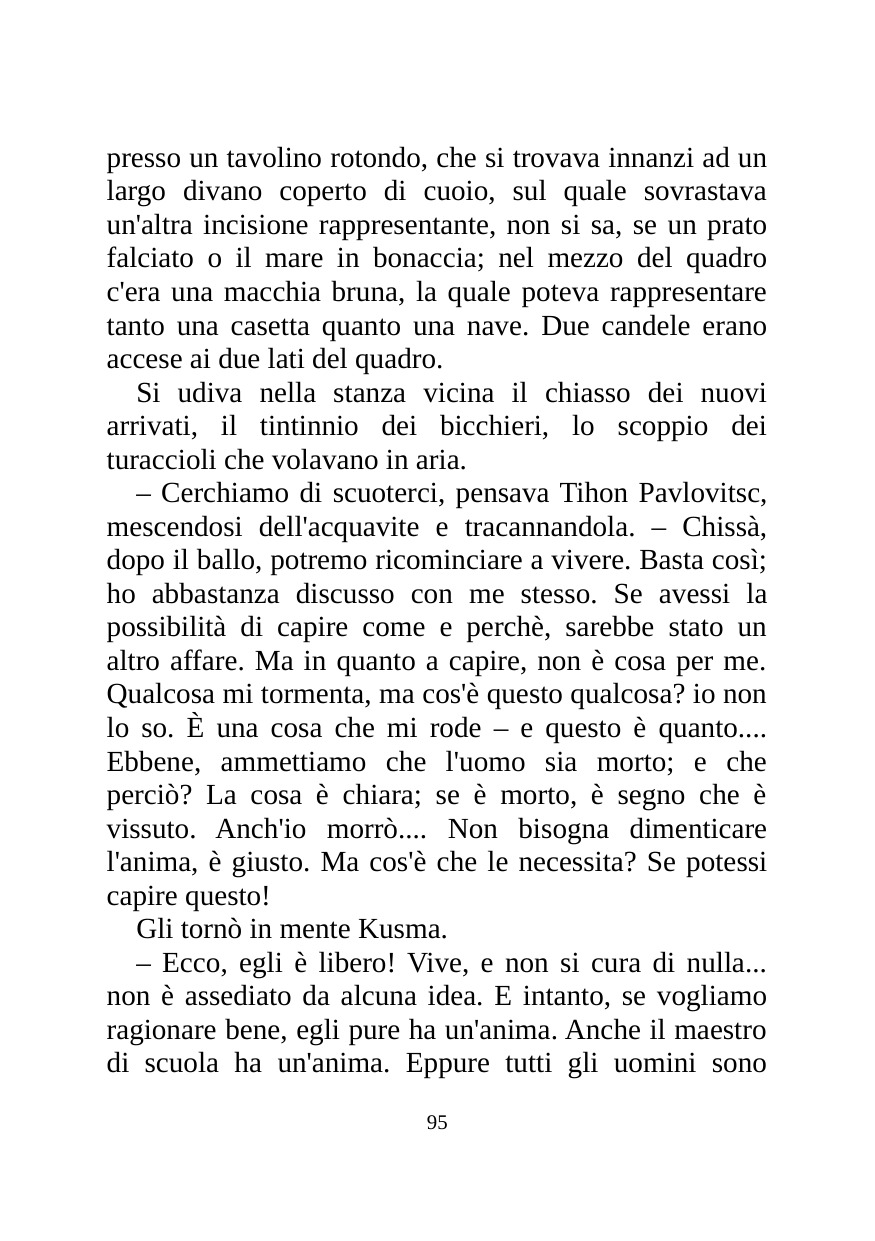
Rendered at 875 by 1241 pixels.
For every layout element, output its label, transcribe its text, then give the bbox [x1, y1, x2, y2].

text presso un tavolino rotondo, che si trovava innanzi ad un largo divano coperto di cuoio, sul quale sovrastava un'altra incisione rappresentante, non si sa, se un prato falciato o il mare in bonaccia; nel mezzo del quadro c'era una macchia bruna, la quale poteva rappresentare tanto una casetta quanto una nave. Due candele erano accese ai due lati del quadro. [106, 140, 768, 375]
text Si udiva nella stanza vicina il chiasso dei nuovi arrivati, il tintinnio dei bicchieri, lo scoppio dei turaccioli che volavano in aria. [106, 375, 768, 475]
text – Cerchiamo di scuoterci, pensava Tihon Pavlovitsc, mescendosi dell'acquavite e tracannandola. – Chissà, dopo il ballo, potremo ricominciare a vivere. Basta così; ho abbastanza discusso con me stesso. Se avessi la possibilità di capire come e perchè, sarebbe stato un altro affare. Ma in quanto a capire, non è cosa per me. Qualcosa mi tormenta, ma cos'è questo qualcosa? io non lo so. È una cosa che mi rode – e questo è quanto.... Ebbene, ammettiamo che l'uomo sia morto; e che perciò? La cosa è chiara; se è morto, è segno che è vissuto. Anch'io morrò.... Non bisogna dimenticare l'anima, è giusto. Ma cos'è che le necessita? Se potessi capire questo! [106, 475, 768, 911]
text – Ecco, egli è libero! Vive, e non si cura di nulla... non è assediato da alcuna idea. E intanto, se vogliamo ragionare bene, egli pure ha un'anima. Anche il maestro di scuola ha un'anima. Eppure tutti gli uomini sono [106, 945, 768, 1079]
text Gli tornò in mente Kusma. [106, 911, 768, 945]
